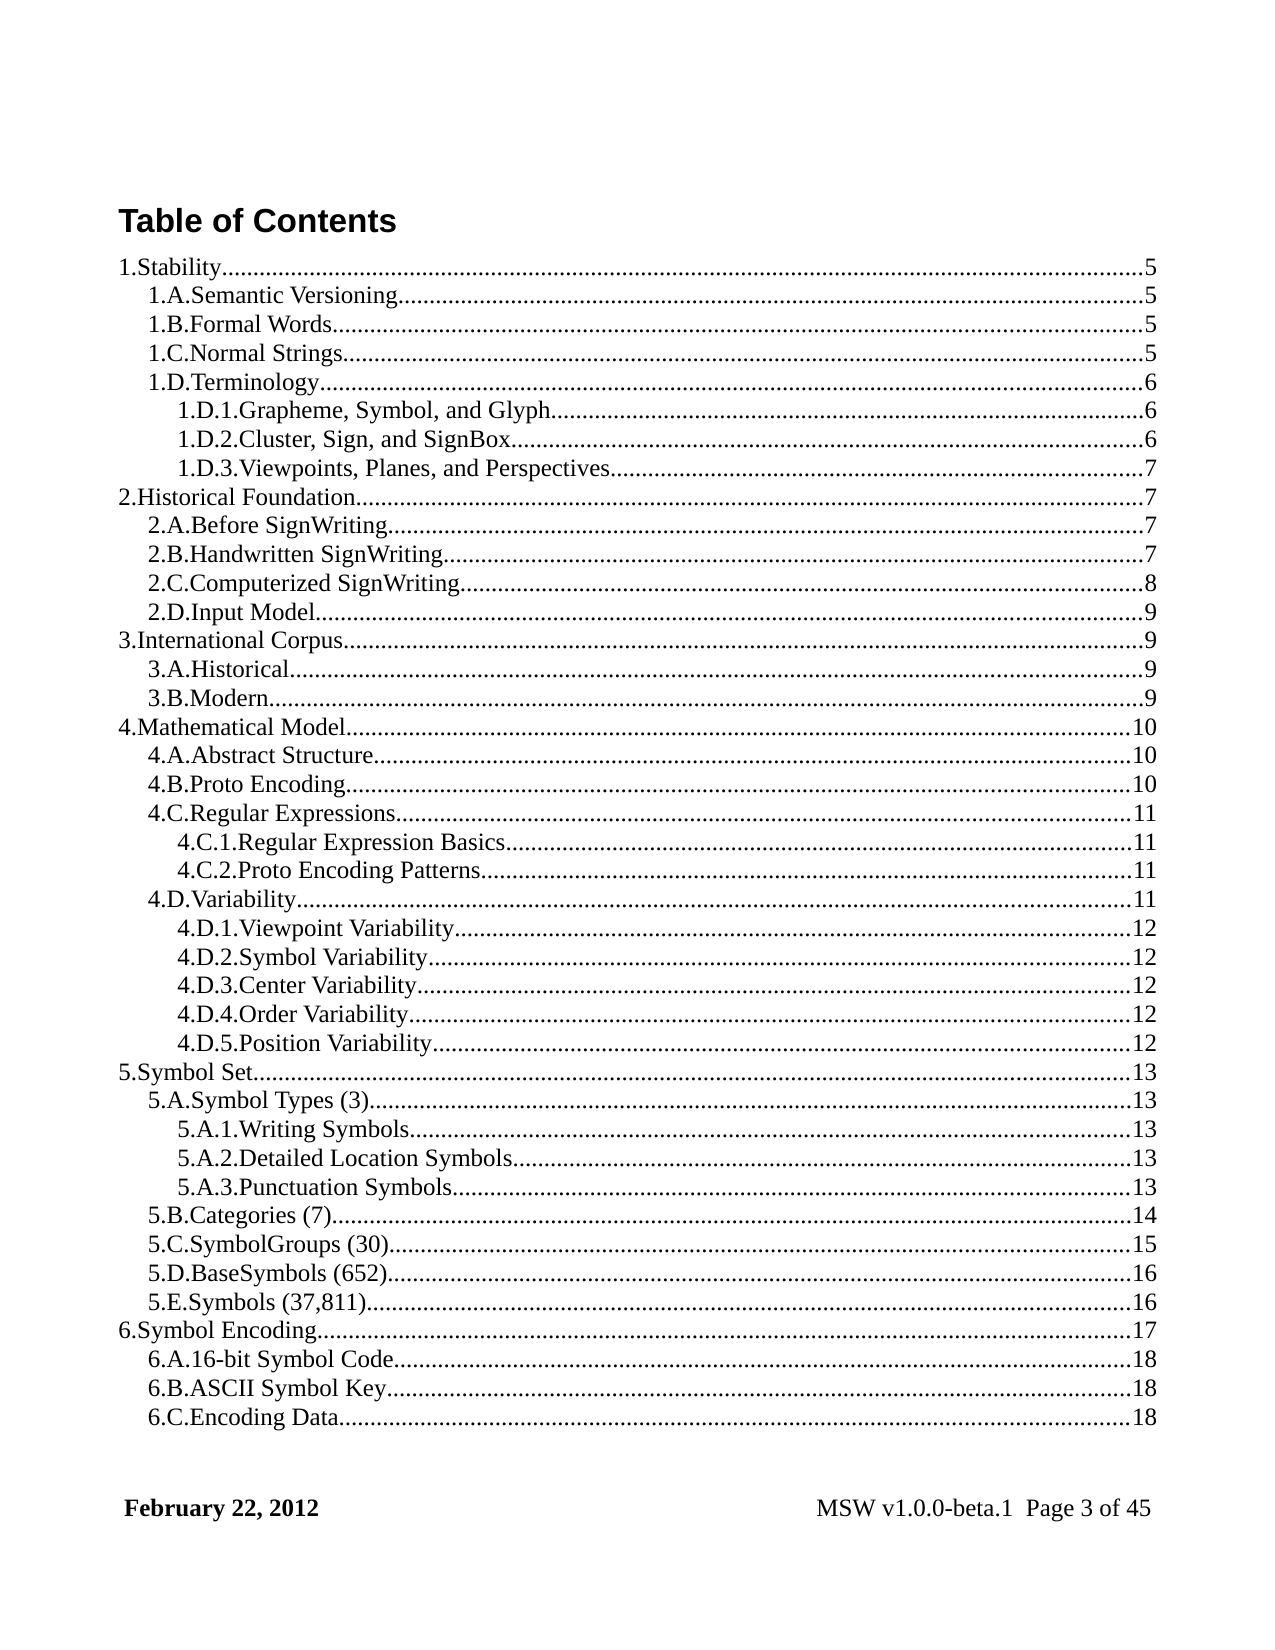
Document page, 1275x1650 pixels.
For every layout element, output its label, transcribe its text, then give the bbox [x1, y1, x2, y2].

text 4.D.4.Order Variability 12 [177, 999, 1157, 1028]
text 5.E.Symbols (37,811) 16 [148, 1287, 1157, 1315]
text 5.D.BaseSymbols (652) 16 [148, 1258, 1157, 1287]
text 5.Symbol Set 13 [118, 1057, 1157, 1085]
text 2.B.Handwritten SignWriting 7 [148, 539, 1157, 568]
text 5.A.2.Detailed Location Symbols 13 [177, 1143, 1157, 1172]
text 6.C.Encoding Data 18 [148, 1402, 1157, 1430]
text 1.D.2.Cluster, Sign, and SignBox 6 [177, 424, 1157, 453]
text 1.D.1.Grapheme, Symbol, and Glyph 6 [177, 395, 1157, 424]
text 1.A.Semantic Versioning 5 [148, 280, 1157, 309]
text 4.B.Proto Encoding 10 [148, 769, 1157, 798]
text 1.C.Normal Strings 5 [148, 338, 1157, 367]
text 3.International Corpus 9 [118, 625, 1157, 654]
text 3.B.Modern 9 [148, 683, 1157, 712]
text 4.A.Abstract Structure 10 [148, 740, 1157, 769]
text 4.C.2.Proto Encoding Patterns 11 [177, 855, 1157, 884]
text 2.D.Input Model 9 [148, 597, 1157, 625]
text 6.A.16-bit Symbol Code 18 [148, 1344, 1157, 1373]
text 5.C.SymbolGroups (30) 15 [148, 1229, 1157, 1258]
text 4.D.2.Symbol Variability 12 [177, 942, 1157, 970]
text 5.A.1.Writing Symbols 13 [177, 1114, 1157, 1143]
text 3.A.Historical 9 [148, 654, 1157, 683]
text 5.A.Symbol Types (3) 13 [148, 1085, 1157, 1114]
text 4.D.Variability 11 [148, 884, 1157, 913]
subtitle Table of Contents [118, 201, 1157, 239]
text 4.C.Regular Expressions 11 [148, 798, 1157, 827]
text 4.Mathematical Model 10 [118, 712, 1157, 740]
text 2.Historical Foundation 7 [118, 482, 1157, 510]
text 4.C.1.Regular Expression Basics 11 [177, 827, 1157, 855]
text 6.B.ASCII Symbol Key 18 [148, 1373, 1157, 1402]
text 1.D.Terminology 6 [148, 367, 1157, 395]
text 1.D.3.Viewpoints, Planes, and Perspectives 7 [177, 453, 1157, 482]
text 4.D.1.Viewpoint Variability 12 [177, 913, 1157, 942]
text 4.D.5.Position Variability 12 [177, 1028, 1157, 1057]
text 1.Stability 5 [118, 252, 1157, 280]
text 1.B.Formal Words 5 [148, 309, 1157, 338]
text 6.Symbol Encoding 17 [118, 1315, 1157, 1344]
text 5.A.3.Punctuation Symbols 13 [177, 1172, 1157, 1200]
text 2.C.Computerized SignWriting 8 [148, 568, 1157, 597]
text 4.D.3.Center Variability 12 [177, 970, 1157, 999]
text 2.A.Before SignWriting 7 [148, 510, 1157, 539]
text 5.B.Categories (7) 14 [148, 1200, 1157, 1229]
